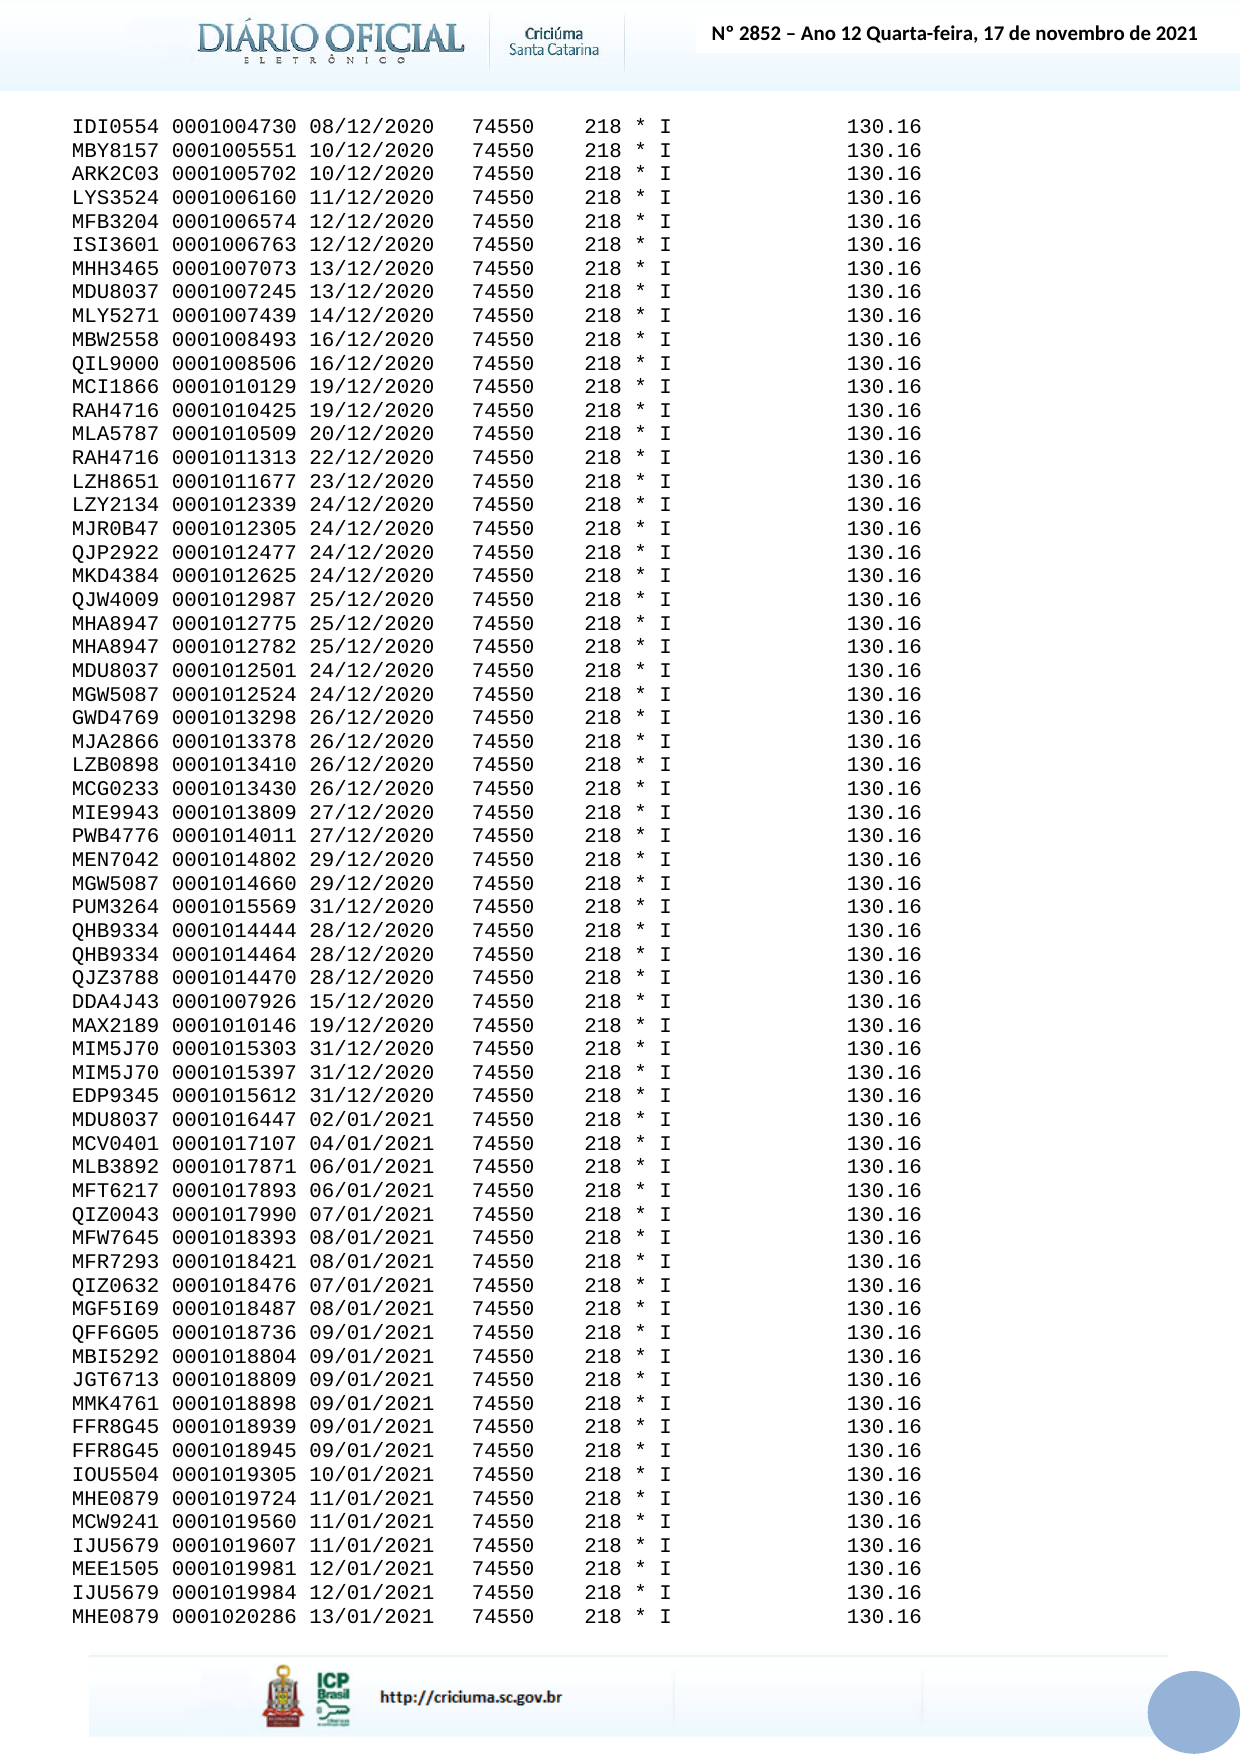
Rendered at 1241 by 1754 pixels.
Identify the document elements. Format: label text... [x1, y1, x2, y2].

text MGF5I69 0001018487 08/01/2021 74550 218 * I 130.16 [59, 1298, 1181, 1322]
text MFW7645 0001018393 08/01/2021 74550 218 * I 130.16 [59, 1227, 1181, 1251]
text RAH4716 0001010425 19/12/2020 74550 218 * I 130.16 [59, 400, 1181, 423]
text DDA4J43 0001007926 15/12/2020 74550 218 * I 130.16 [59, 991, 1181, 1014]
text QHB9334 0001014464 28/12/2020 74550 218 * I 130.16 [59, 944, 1181, 967]
text MJA2866 0001013378 26/12/2020 74550 218 * I 130.16 [59, 731, 1181, 754]
text MEE1505 0001019981 12/01/2021 74550 218 * I 130.16 [59, 1558, 1181, 1582]
text MCG0233 0001013430 26/12/2020 74550 218 * I 130.16 [59, 778, 1181, 802]
text MHH3465 0001007073 13/12/2020 74550 218 * I 130.16 [59, 258, 1181, 282]
text EDP9345 0001015612 31/12/2020 74550 218 * I 130.16 [59, 1086, 1181, 1109]
text QJP2922 0001012477 24/12/2020 74550 218 * I 130.16 [59, 542, 1181, 565]
text QJZ3788 0001014470 28/12/2020 74550 218 * I 130.16 [59, 967, 1181, 991]
text MIM5J70 0001015397 31/12/2020 74550 218 * I 130.16 [59, 1062, 1181, 1086]
text GWD4769 0001013298 26/12/2020 74550 218 * I 130.16 [59, 707, 1181, 731]
text MHE0879 0001020286 13/01/2021 74550 218 * I 130.16 [59, 1606, 1181, 1629]
text MCI1866 0001010129 19/12/2020 74550 218 * I 130.16 [59, 376, 1181, 400]
text LZY2134 0001012339 24/12/2020 74550 218 * I 130.16 [59, 494, 1181, 518]
text MKD4384 0001012625 24/12/2020 74550 218 * I 130.16 [59, 565, 1181, 589]
text FFR8G45 0001018939 09/01/2021 74550 218 * I 130.16 [59, 1417, 1181, 1440]
text MBW2558 0001008493 16/12/2020 74550 218 * I 130.16 [59, 329, 1181, 352]
text MJR0B47 0001012305 24/12/2020 74550 218 * I 130.16 [59, 518, 1181, 542]
text MCV0401 0001017107 04/01/2021 74550 218 * I 130.16 [59, 1133, 1181, 1156]
text MGW5087 0001012524 24/12/2020 74550 218 * I 130.16 [59, 683, 1181, 707]
text LYS3524 0001006160 11/12/2020 74550 218 * I 130.16 [59, 187, 1181, 211]
text QFF6G05 0001018736 09/01/2021 74550 218 * I 130.16 [59, 1322, 1181, 1346]
text PWB4776 0001014011 27/12/2020 74550 218 * I 130.16 [59, 825, 1181, 849]
text QJW4009 0001012987 25/12/2020 74550 218 * I 130.16 [59, 589, 1181, 613]
text MAX2189 0001010146 19/12/2020 74550 218 * I 130.16 [59, 1014, 1181, 1038]
text MFR7293 0001018421 08/01/2021 74550 218 * I 130.16 [59, 1251, 1181, 1275]
text ISI3601 0001006763 12/12/2020 74550 218 * I 130.16 [59, 234, 1181, 258]
text QIL9000 0001008506 16/12/2020 74550 218 * I 130.16 [59, 352, 1181, 376]
text MDU8037 0001012501 24/12/2020 74550 218 * I 130.16 [59, 660, 1181, 683]
text IDI0554 0001004730 08/12/2020 74550 218 * I 130.16 [59, 116, 1181, 140]
text MLA5787 0001010509 20/12/2020 74550 218 * I 130.16 [59, 423, 1181, 447]
text MCW9241 0001019560 11/01/2021 74550 218 * I 130.16 [59, 1511, 1181, 1535]
text MHA8947 0001012775 25/12/2020 74550 218 * I 130.16 [59, 613, 1181, 636]
text MDU8037 0001007245 13/12/2020 74550 218 * I 130.16 [59, 282, 1181, 305]
text MLB3892 0001017871 06/01/2021 74550 218 * I 130.16 [59, 1156, 1181, 1180]
text LZB0898 0001013410 26/12/2020 74550 218 * I 130.16 [59, 754, 1181, 778]
text FFR8G45 0001018945 09/01/2021 74550 218 * I 130.16 [59, 1440, 1181, 1464]
text MGW5087 0001014660 29/12/2020 74550 218 * I 130.16 [59, 873, 1181, 896]
text QIZ0632 0001018476 07/01/2021 74550 218 * I 130.16 [59, 1275, 1181, 1298]
text IJU5679 0001019984 12/01/2021 74550 218 * I 130.16 [59, 1582, 1181, 1606]
text MFT6217 0001017893 06/01/2021 74550 218 * I 130.16 [59, 1180, 1181, 1204]
text MLY5271 0001007439 14/12/2020 74550 218 * I 130.16 [59, 305, 1181, 329]
text MEN7042 0001014802 29/12/2020 74550 218 * I 130.16 [59, 849, 1181, 873]
text QIZ0043 0001017990 07/01/2021 74550 218 * I 130.16 [59, 1204, 1181, 1227]
text ARK2C03 0001005702 10/12/2020 74550 218 * I 130.16 [59, 163, 1181, 187]
text JGT6713 0001018809 09/01/2021 74550 218 * I 130.16 [59, 1369, 1181, 1393]
text IJU5679 0001019607 11/01/2021 74550 218 * I 130.16 [59, 1535, 1181, 1558]
text MBI5292 0001018804 09/01/2021 74550 218 * I 130.16 [59, 1346, 1181, 1369]
text MIE9943 0001013809 27/12/2020 74550 218 * I 130.16 [59, 802, 1181, 825]
text QHB9334 0001014444 28/12/2020 74550 218 * I 130.16 [59, 920, 1181, 944]
text MHA8947 0001012782 25/12/2020 74550 218 * I 130.16 [59, 636, 1181, 660]
text RAH4716 0001011313 22/12/2020 74550 218 * I 130.16 [59, 447, 1181, 471]
text MMK4761 0001018898 09/01/2021 74550 218 * I 130.16 [59, 1393, 1181, 1417]
text MIM5J70 0001015303 31/12/2020 74550 218 * I 130.16 [59, 1038, 1181, 1062]
text MFB3204 0001006574 12/12/2020 74550 218 * I 130.16 [59, 211, 1181, 234]
text IOU5504 0001019305 10/01/2021 74550 218 * I 130.16 [59, 1464, 1181, 1487]
text MDU8037 0001016447 02/01/2021 74550 218 * I 130.16 [59, 1109, 1181, 1133]
text MHE0879 0001019724 11/01/2021 74550 218 * I 130.16 [59, 1487, 1181, 1511]
text LZH8651 0001011677 23/12/2020 74550 218 * I 130.16 [59, 471, 1181, 494]
text MBY8157 0001005551 10/12/2020 74550 218 * I 130.16 [59, 140, 1181, 163]
text PUM3264 0001015569 31/12/2020 74550 218 * I 130.16 [59, 896, 1181, 920]
